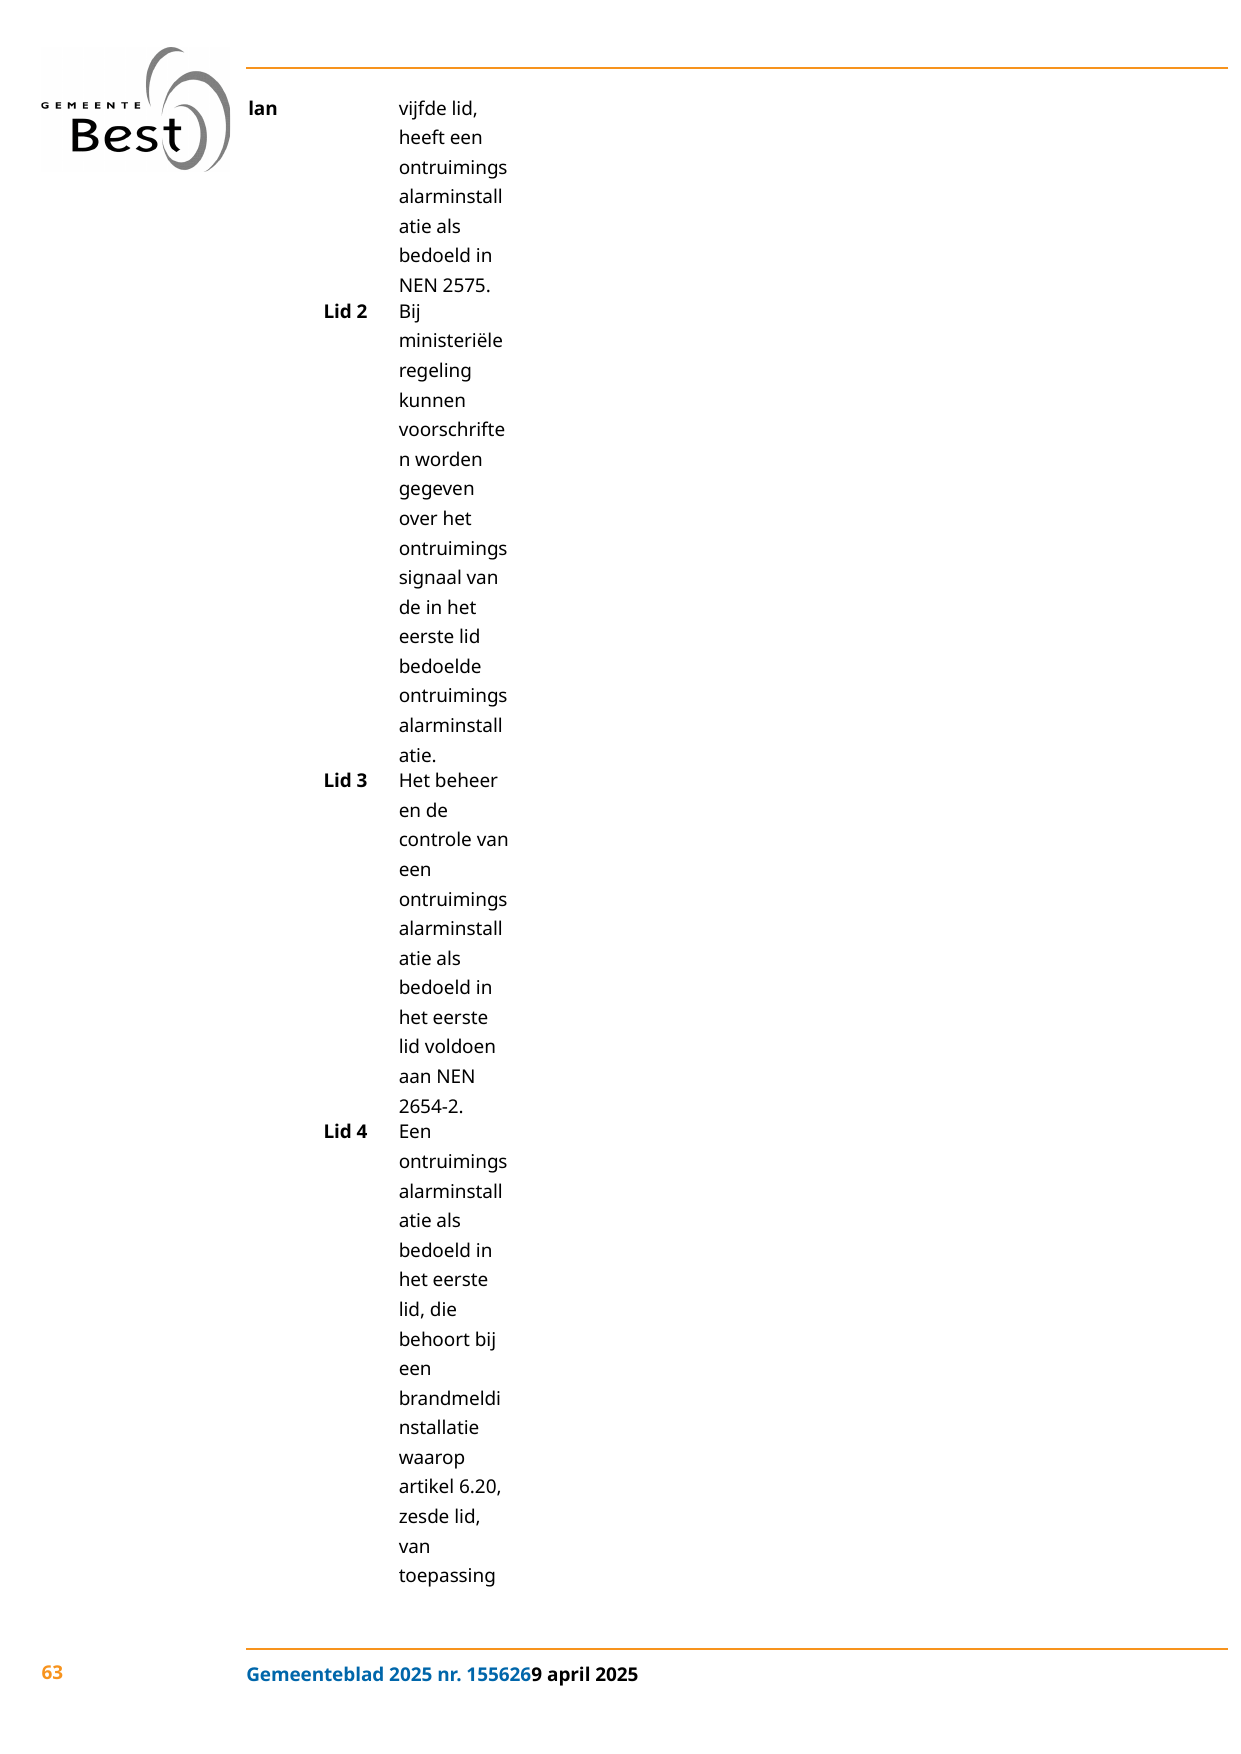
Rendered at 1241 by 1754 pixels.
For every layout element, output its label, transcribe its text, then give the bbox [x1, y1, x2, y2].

table_cell [926, 95, 1114, 1588]
table_cell Bij ministeriële regeling kunnen voorschriften worden gegeven over het ontruimingssignaal van de in het eerste lid bedoelde ontruimingsalarminstallatie. [399, 298, 511, 767]
picture [41, 47, 231, 172]
table_cell lan [248, 95, 323, 1588]
table_cell [737, 95, 813, 1588]
table_cell Het beheer en de controle van een ontruimingsalarminstallatie als bedoeld in het eerste lid voldoen aan NEN 2654-2. [399, 768, 511, 1119]
table_cell Lid 2 [323, 298, 398, 767]
table_cell vijfde lid, heeft een ontruimingsalarminstallatie als bedoeld in NEN 2575. [399, 95, 511, 298]
table_cell [323, 95, 398, 298]
table_cell [813, 95, 926, 1588]
table_cell Lid 3 [323, 768, 398, 1119]
table_cell [1114, 95, 1152, 1588]
table_cell Een ontruimingsalarminstallatie als bedoeld in het eerste lid, die behoort bij een brandmeldinstallatie waarop artikel 6.20, zesde lid, van toepassing [399, 1119, 511, 1588]
table_cell [511, 95, 737, 1588]
table_cell Lid 4 [323, 1119, 398, 1588]
